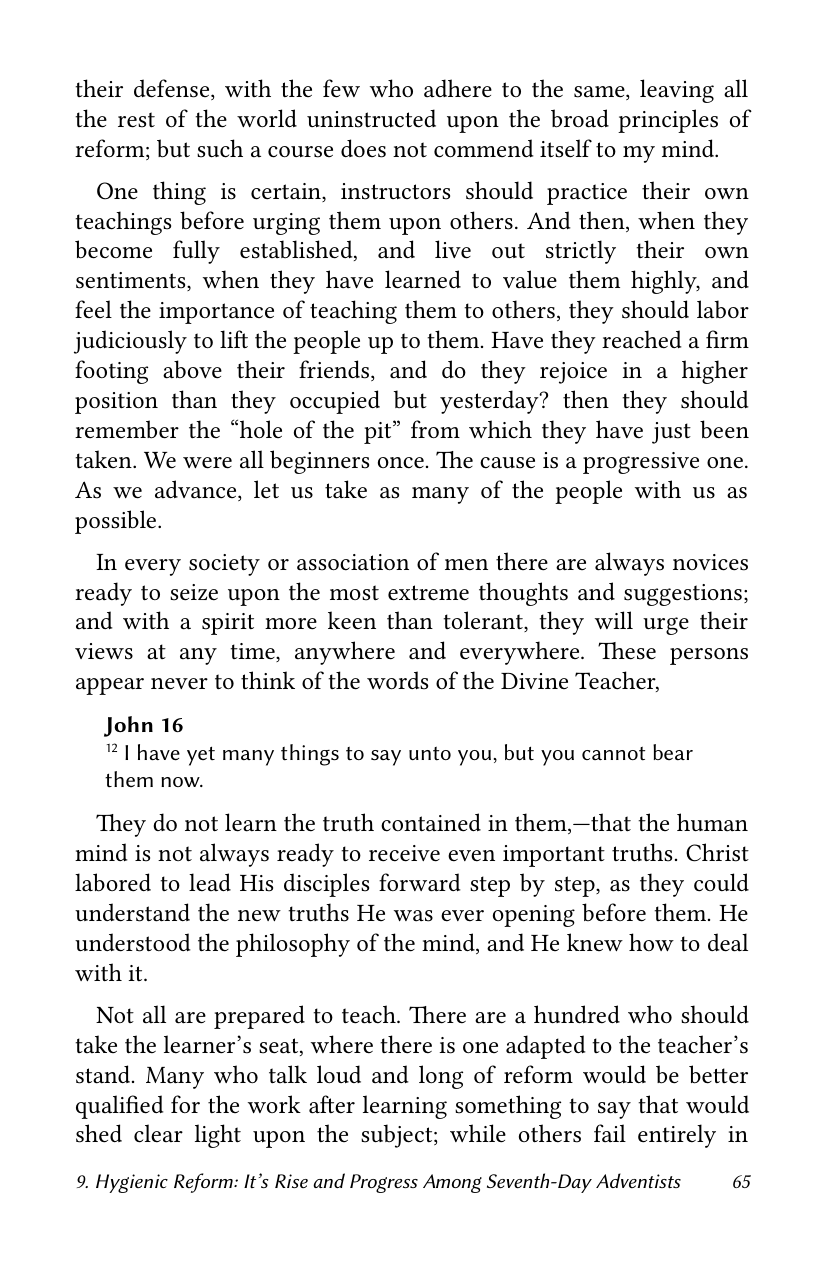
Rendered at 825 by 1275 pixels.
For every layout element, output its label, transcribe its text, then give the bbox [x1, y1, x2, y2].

text John 16 [105, 712, 750, 738]
text 12 I have yet many things to say unto you, but you cannot bear them now. [105, 740, 720, 793]
text One thing is certain, instructors should practice their own teachings before urging them upon others. And then, when they become fully established, and live out strictly their own sentiments, when they have learned to value them highly, and feel the importance of teaching them to others, they should labor judiciously to lift the people up to them. Have they reached a firm footing above their friends, and do they rejoice in a higher position than they occupied but yesterday? then they should remember the “hole of the pit” from which they have just been taken. We were all beginners once. The cause is a progressive one. As we advance, let us take as many of the people with us as possible. [75, 177, 750, 534]
text In every society or association of men there are always novices ready to seize upon the most extreme thoughts and suggestions; and with a spirit more keen than tolerant, they will urge their views at any time, anywhere and everywhere. These persons appear never to think of the words of the Divine Teacher, [75, 548, 750, 696]
text their defense, with the few who adhere to the same, leaving all the rest of the world uninstructed upon the broad principles of reform; but such a course does not commend itself to my mind. [75, 75, 750, 163]
text They do not learn the truth contained in them,—that the human mind is not always ready to receive even important truths. Christ labored to lead His disciples forward step by step, as they could understand the new truths He was ever opening before them. He understood the philosophy of the mind, and He knew how to deal with it. [75, 809, 750, 987]
text Not all are prepared to teach. There are a hundred who should take the learner’s seat, where there is one adapted to the teacher’s stand. Many who talk loud and long of reform would be better qualified for the work after learning something to say that would shed clear light upon the subject; while others fail entirely in [75, 1001, 750, 1149]
